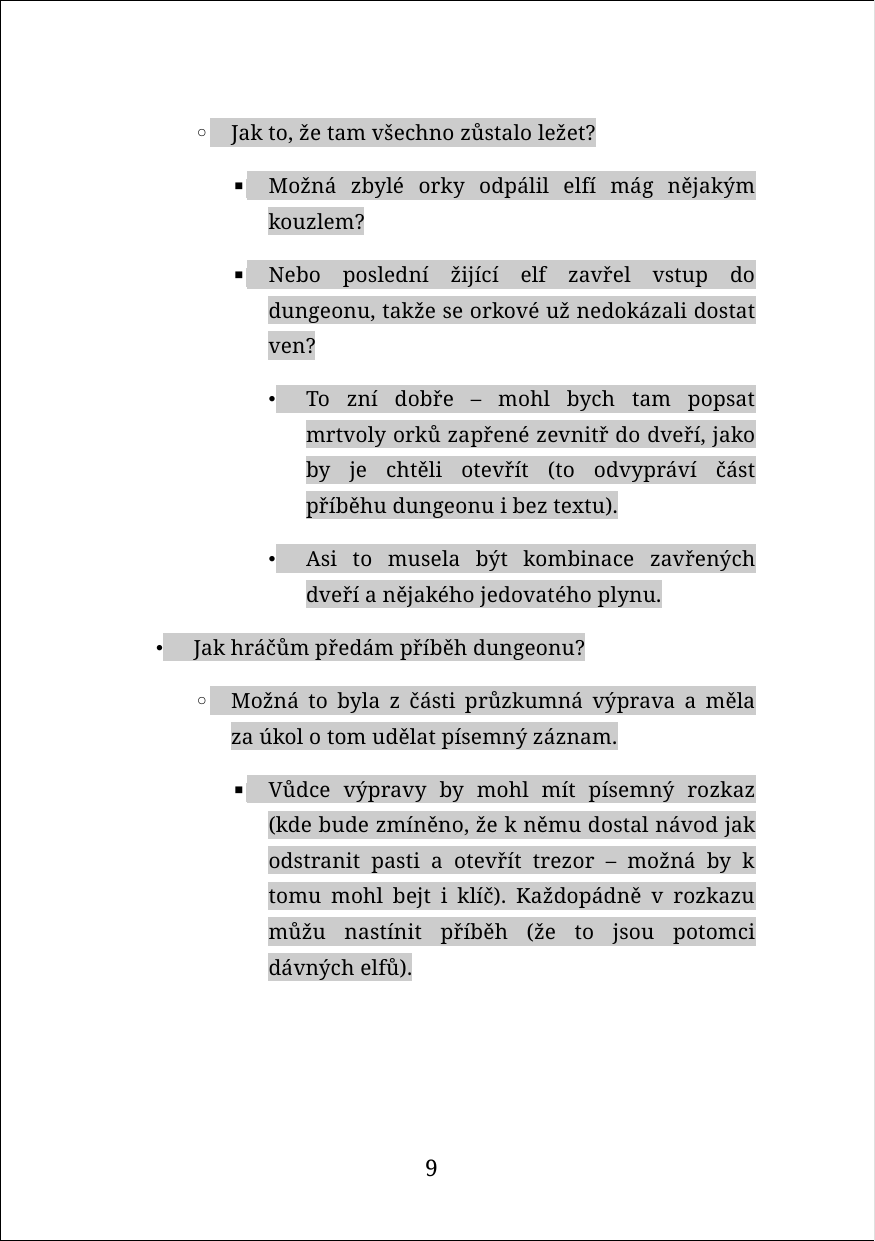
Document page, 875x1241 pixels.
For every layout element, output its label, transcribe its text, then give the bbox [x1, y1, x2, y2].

list Asi to musela být kombinace zavřených dveří a nějakého jedovatého plynu. [268, 544, 756, 608]
list Jak hráčům předám příběh dungeonu? [156, 633, 756, 661]
list Nebo poslední žijící elf zavřel vstup do dungeonu, takže se orkové už nedokázali dostat ven? [231, 260, 756, 360]
list Možná to byla z části průzkumná výprava a měla za úkol o tom udělat písemný záznam. [193, 686, 756, 750]
list Jak to, že tam všechno zůstalo ležet? [193, 118, 756, 147]
list Možná zbylé orky odpálil elfí mág nějakým kouzlem? [231, 171, 756, 235]
list Vůdce výpravy by mohl mít písemný rozkaz (kde bude zmíněno, že k němu dostal návod jak odstranit pasti a otevřít trezor – možná by k tomu mohl bejt i klíč). Každopádně v rozkazu můžu nastínit příběh (že to jsou potomci dávných elfů). [231, 775, 756, 981]
list To zní dobře – mohl bych tam popsat mrtvoly orků zapřené zevnitř do dveří, jako by je chtěli otevřít (to odvypráví část příběhu dungeonu i bez textu). [268, 384, 756, 519]
